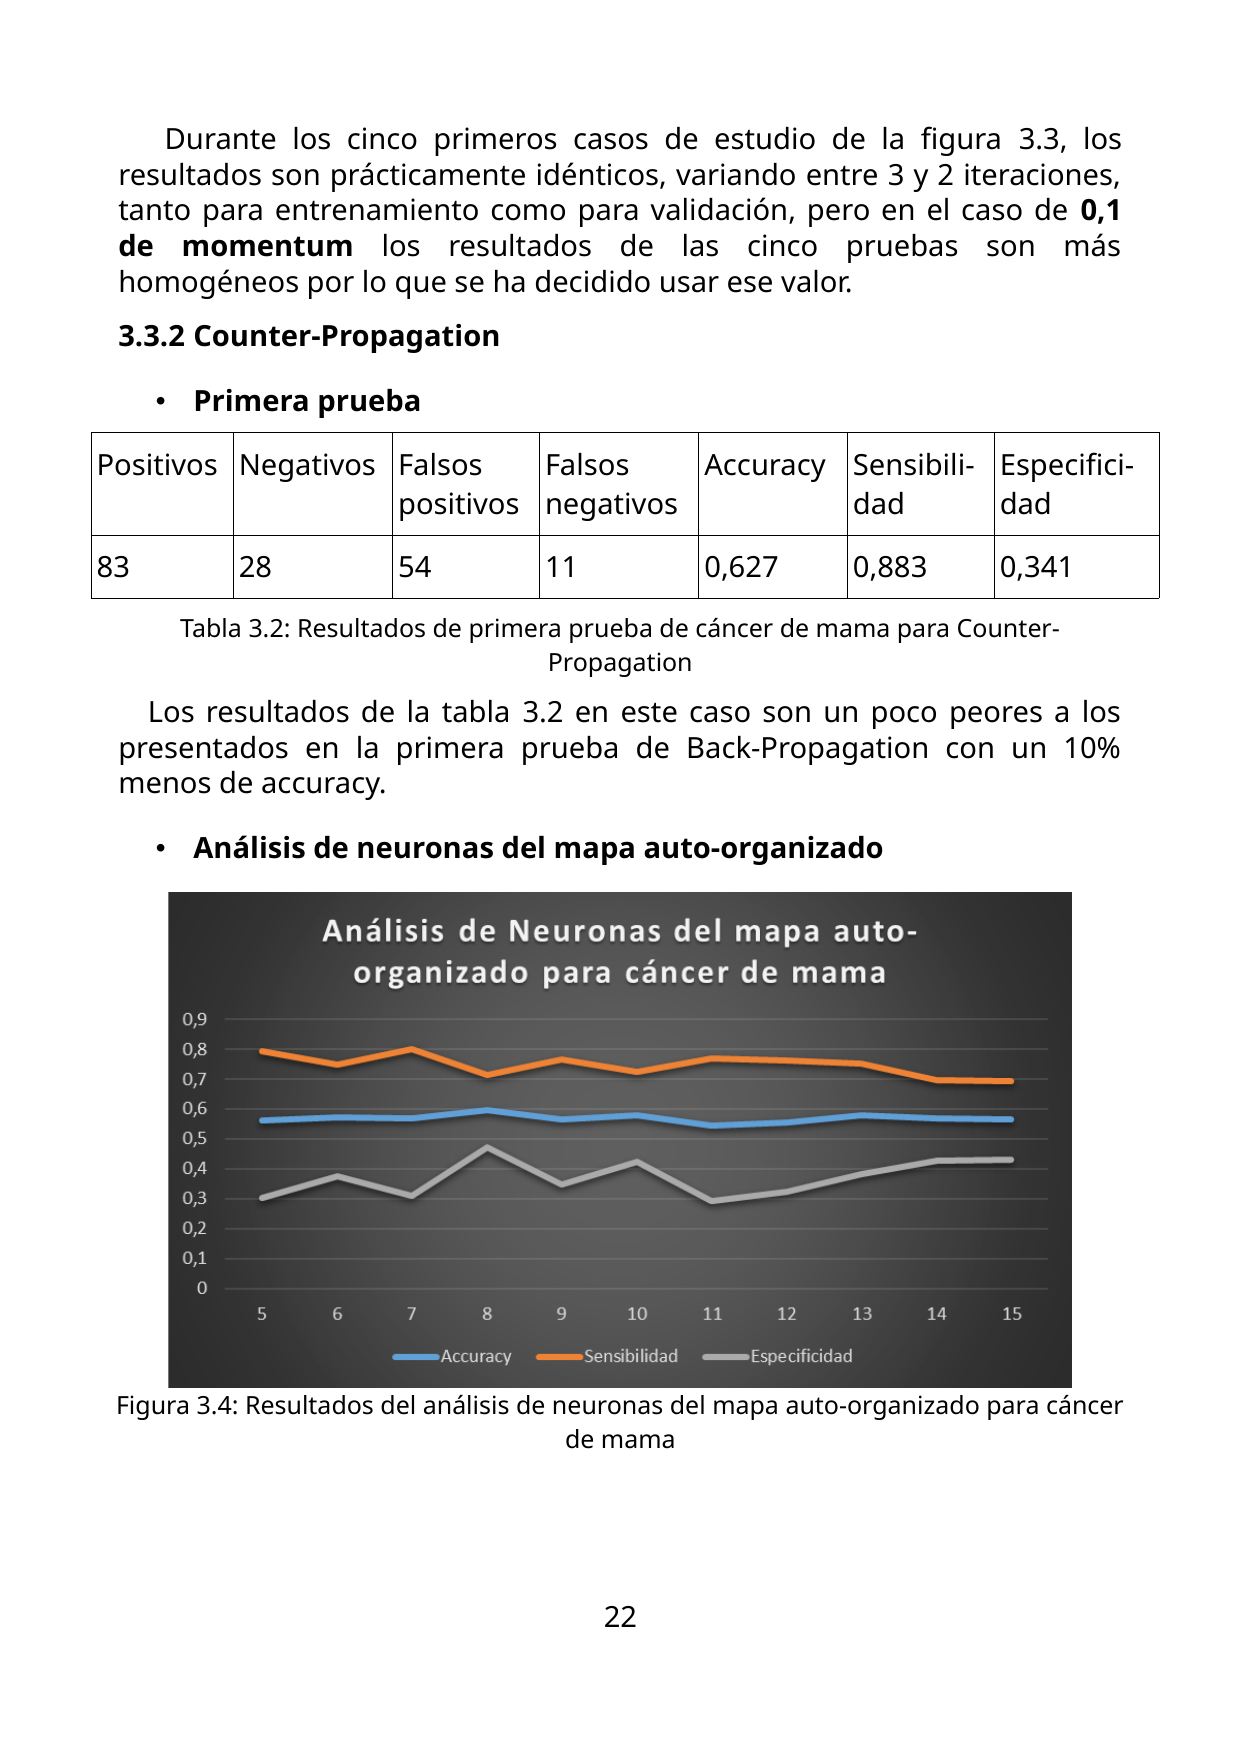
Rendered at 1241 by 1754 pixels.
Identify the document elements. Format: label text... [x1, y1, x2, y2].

table_cell 11 [540, 536, 698, 598]
table_header Negativos [234, 433, 392, 535]
table_cell 54 [393, 536, 539, 598]
subtitle Counter-Propagation [118, 315, 1122, 355]
table_cell 28 [234, 536, 392, 598]
text Tabla 3.2: Resultados de primera prueba de cáncer de mama para Counter-Propagation [118, 611, 1122, 679]
table_cell 83 [92, 536, 233, 598]
table_header Falsos positivos [393, 433, 539, 535]
table_header Accuracy [699, 433, 847, 535]
table_cell 0,341 [995, 536, 1159, 598]
table_header Positivos [92, 433, 233, 535]
table_header Especifici-dad [995, 433, 1159, 535]
text Los resultados de la tabla 3.2 en este caso son un poco peores a los presentados en la primera prueba de Back-Propagation con un 10% menos de accuracy. [118, 691, 1122, 802]
table_cell 0,627 [699, 536, 847, 598]
table_header Sensibili-dad [848, 433, 994, 535]
text Durante los cinco primeros casos de estudio de la figura 3.3, los resultados son prácticamente idénticos, variando entre 3 y 2 iteraciones, tanto para entrenamiento como para validación, pero en el caso de 0,1 de momentum los resultados de las cinco pruebas son más homogéneos por lo que se ha decidido usar ese valor. [118, 118, 1122, 301]
subtitle Primera prueba [156, 380, 1122, 420]
subtitle Análisis de neuronas del mapa auto-organizado [156, 827, 1122, 867]
table_cell 0,883 [848, 536, 994, 598]
picture [168, 892, 1072, 1388]
table_header Falsos negativos [540, 433, 698, 535]
text Figura 3.4: Resultados del análisis de neuronas del mapa auto-organizado para cáncer de mama [109, 1388, 1131, 1456]
